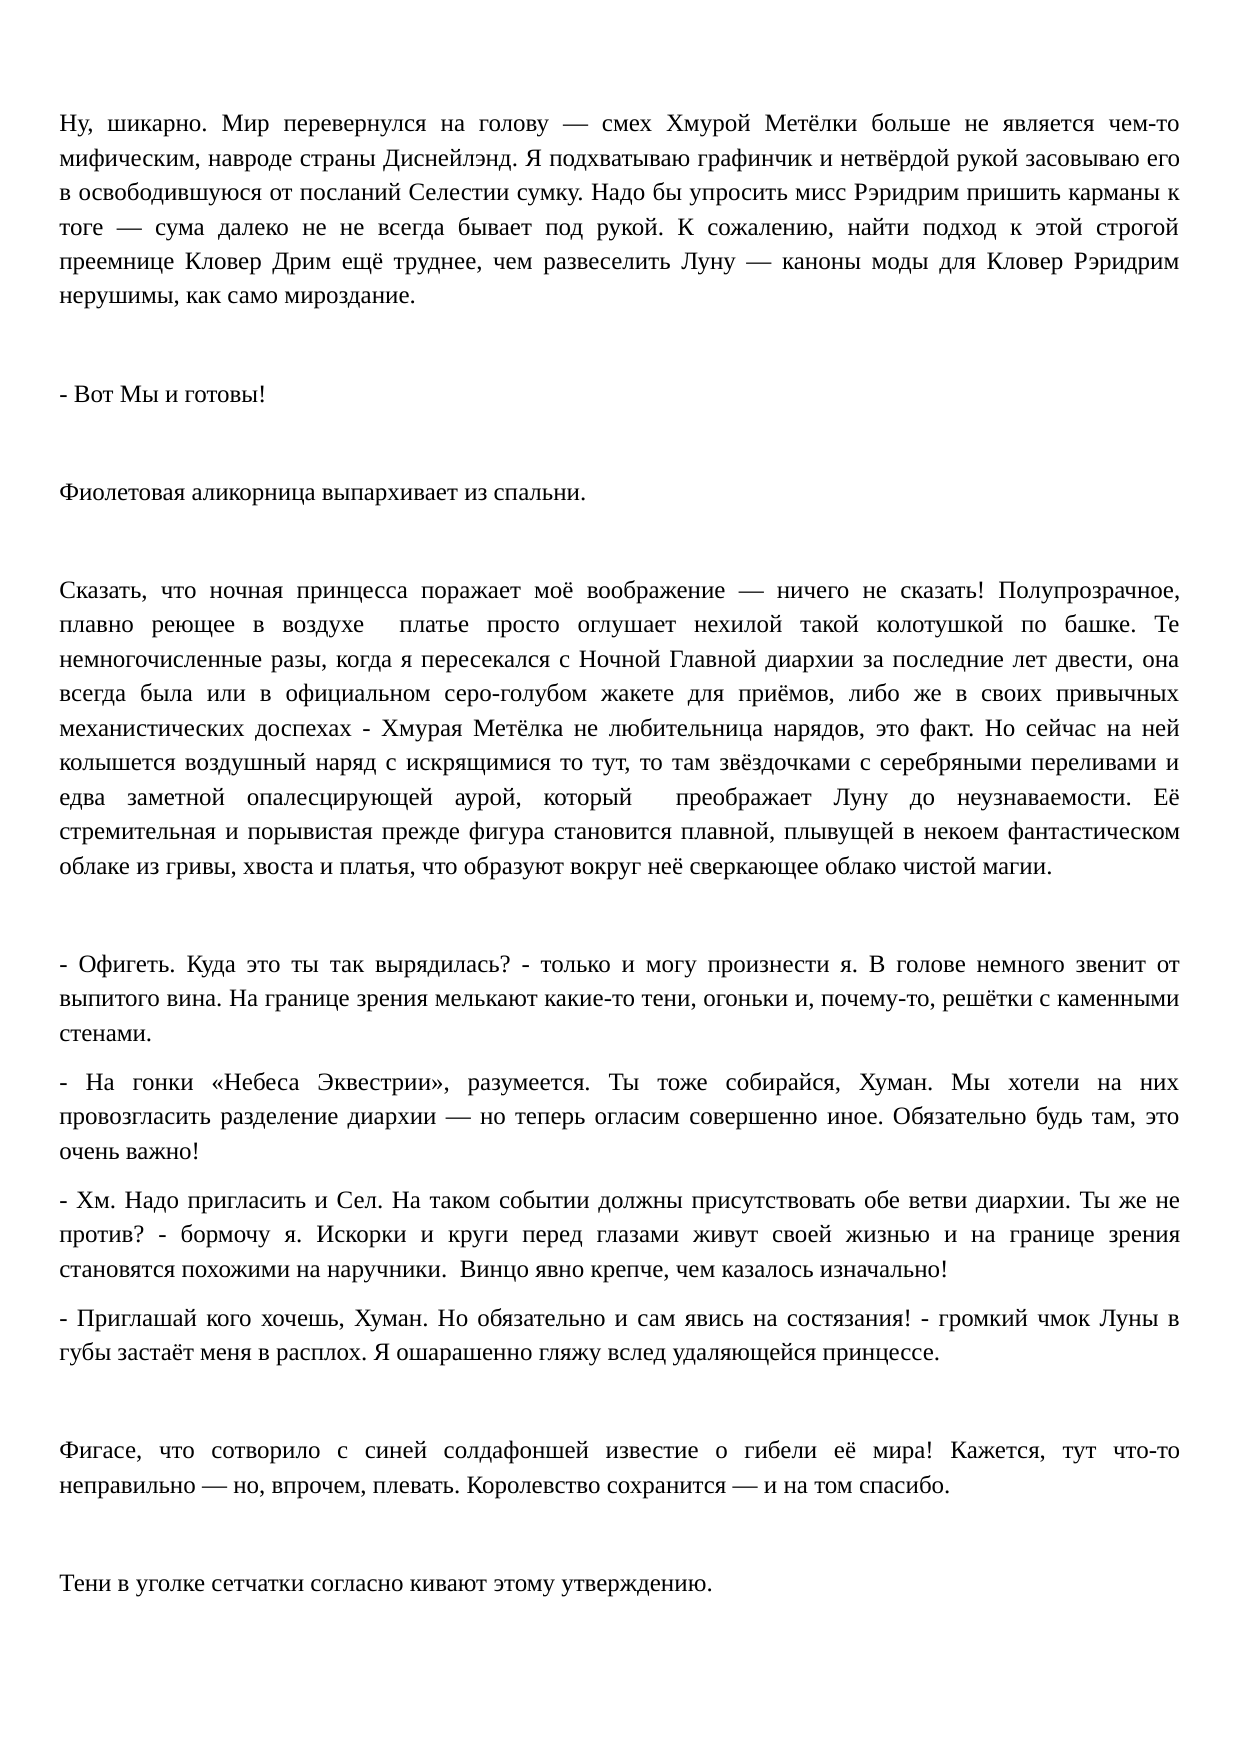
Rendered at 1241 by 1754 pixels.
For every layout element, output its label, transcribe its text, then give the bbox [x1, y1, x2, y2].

text Ну, шикарно. Мир перевернулся на голову — смех Хмурой Метёлки больше не является чем-то мифическим, навроде страны Диснейлэнд. Я подхватываю графинчик и нетвёрдой рукой засовываю его в освободившуюся от посланий Селестии сумку. Надо бы упросить мисс Рэридрим пришить карманы к тоге — сума далеко не не всегда бывает под рукой. К сожалению, найти подход к этой строгой преемнице Кловер Дрим ещё труднее, чем развеселить Луну — каноны моды для Кловер Рэридрим нерушимы, как само мироздание. [59, 108, 1181, 309]
text Сказать, что ночная принцесса поражает моё воображение — ничего не сказать! Полупрозрачное, плавно реющее в воздухе платье просто оглушает нехилой такой колотушкой по башке. Те немногочисленные разы, когда я пересекался с Ночной Главной диархии за последние лет двести, она всегда была или в официальном серо-голубом жакете для приёмов, либо же в своих привычных механистических доспехах - Хмурая Метёлка не любительница нарядов, это факт. Но сейчас на ней колышется воздушный наряд с искрящимися то тут, то там звёздочками с серебряными переливами и едва заметной опалесцирующей аурой, который преображает Луну до неузнаваемости. Её стремительная и порывистая прежде фигура становится плавной, плывущей в некоем фантастическом облаке из гривы, хвоста и платья, что образуют вокруг неё сверкающее облако чистой магии. [59, 575, 1181, 879]
text - Вот Мы и готовы! [59, 379, 1181, 407]
text Фигасе, что сотворило с синей солдафоншей известие о гибели её мира! Кажется, тут что-то неправильно — но, впрочем, плевать. Королевство сохранится — и на том спасибо. [59, 1436, 1181, 1499]
text - Приглашай кого хочешь, Хуман. Но обязательно и сам явись на состязания! - громкий чмок Луны в губы застаёт меня в расплох. Я ошарашенно гляжу вслед удаляющейся принцессе. [59, 1303, 1181, 1366]
text - Офигеть. Куда это ты так вырядилась? - только и могу произнести я. В голове немного звенит от выпитого вина. На границе зрения мелькают какие-то тени, огоньки и, почему-то, решётки с каменными стенами. [59, 949, 1181, 1047]
text - Хм. Надо пригласить и Сел. На таком событии должны присутствовать обе ветви диархии. Ты же не против? - бормочу я. Искорки и круги перед глазами живут своей жизнью и на границе зрения становятся похожими на наручники. Винцо явно крепче, чем казалось изначально! [59, 1185, 1181, 1283]
text Тени в уголке сетчатки согласно кивают этому утверждению. [59, 1568, 1181, 1597]
text Фиолетовая аликорница выпархивает из спальни. [59, 477, 1181, 506]
text - На гонки «Небеса Эквестрии», разумеется. Ты тоже собирайся, Хуман. Мы хотели на них провозгласить разделение диархии — но теперь огласим совершенно иное. Обязательно будь там, это очень важно! [59, 1067, 1181, 1164]
